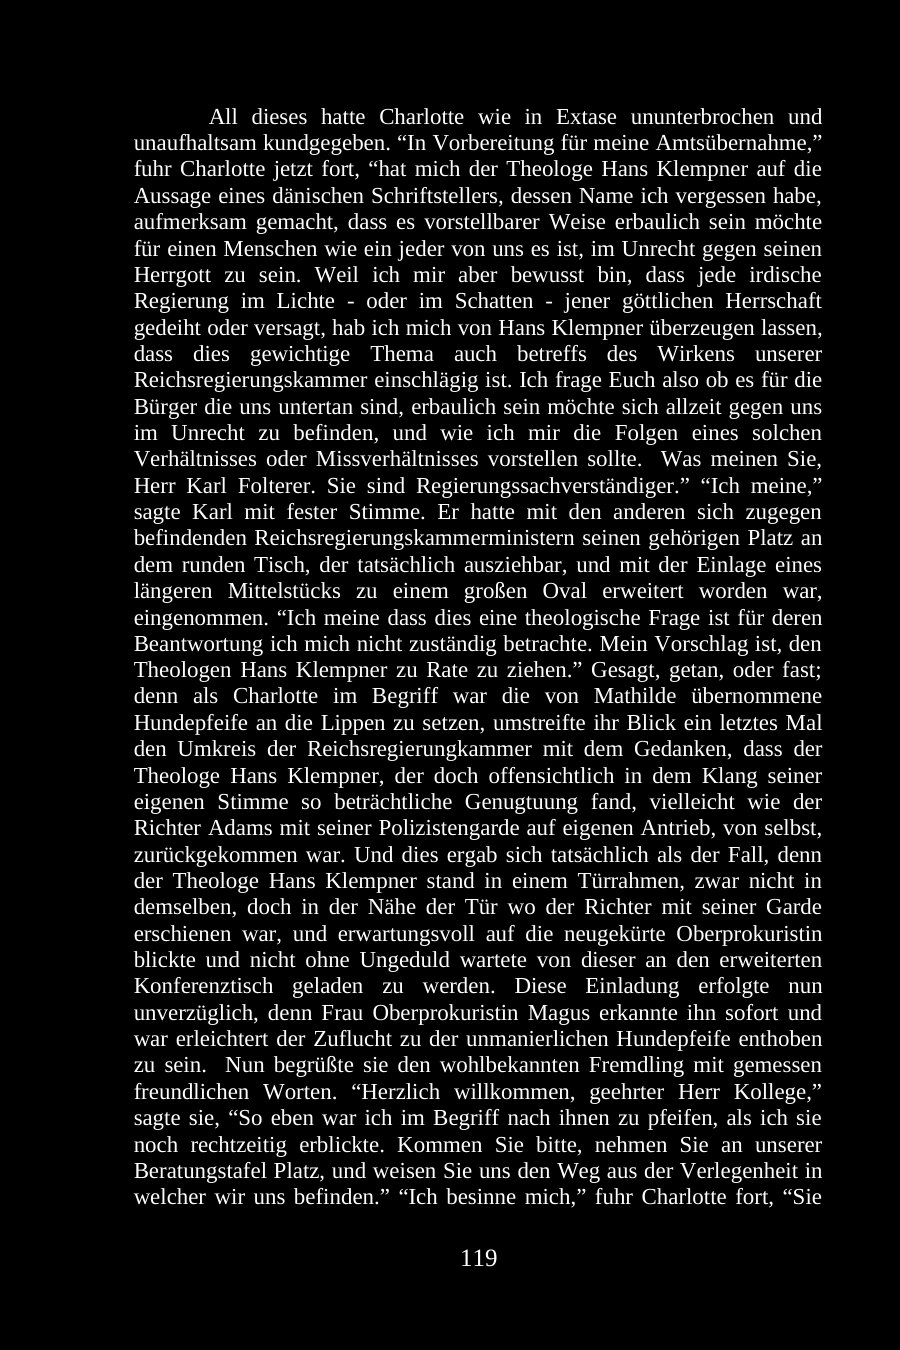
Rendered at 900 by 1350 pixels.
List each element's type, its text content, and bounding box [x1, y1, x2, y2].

text All dieses hatte Charlotte wie in Extase ununterbrochen und unaufhaltsam kundgegeben. “In Vorbereitung für meine Amtsübernahme,” fuhr Charlotte jetzt fort, “hat mich der Theologe Hans Klempner auf die Aussage eines dänischen Schriftstellers, dessen Name ich vergessen habe, aufmerksam gemacht, dass es vorstellbarer Weise erbaulich sein möchte für einen Menschen wie ein jeder von uns es ist, im Unrecht gegen seinen Herrgott zu sein. Weil ich mir aber bewusst bin, dass jede irdische Regierung im Lichte - oder im Schatten - jener göttlichen Herrschaft gedeiht oder versagt, hab ich mich von Hans Klempner überzeugen lassen, dass dies gewichtige Thema auch betreffs des Wirkens unserer Reichsregierungskammer einschlägig ist. Ich frage Euch also ob es für die Bürger die uns untertan sind, erbaulich sein möchte sich allzeit gegen uns im Unrecht zu befinden, und wie ich mir die Folgen eines solchen Verhältnisses oder Missverhältnisses vorstellen sollte. Was meinen Sie, Herr Karl Folterer. Sie sind Regierungssachverständiger.” “Ich meine,” sagte Karl mit fester Stimme. Er hatte mit den anderen sich zugegen befindenden Reichsregierungskammerministern seinen gehörigen Platz an dem runden Tisch, der tatsächlich ausziehbar, und mit der Einlage eines längeren Mittelstücks zu einem großen Oval erweitert worden war, eingenommen. “Ich meine dass dies eine theologische Frage ist für deren Beantwortung ich mich nicht zuständig betrachte. Mein Vorschlag ist, den Theologen Hans Klempner zu Rate zu ziehen.” Gesagt, getan, oder fast; denn als Charlotte im Begriff war die von Mathilde übernommene Hundepfeife an die Lippen zu setzen, umstreifte ihr Blick ein letztes Mal den Umkreis der Reichsregierungkammer mit dem Gedanken, dass der Theologe Hans Klempner, der doch offensichtlich in dem Klang seiner eigenen Stimme so beträchtliche Genugtuung fand, vielleicht wie der Richter Adams mit seiner Polizistengarde auf eigenen Antrieb, von selbst, zurückgekommen war. Und dies ergab sich tatsächlich als der Fall, denn der Theologe Hans Klempner stand in einem Türrahmen, zwar nicht in demselben, doch in der Nähe der Tür wo der Richter mit seiner Garde erschienen war, und erwartungsvoll auf die neugekürte Oberprokuristin blickte und nicht ohne Ungeduld wartete von dieser an den erweiterten Konferenztisch geladen zu werden. Diese Einladung erfolgte nun unverzüglich, denn Frau Oberprokuristin Magus erkannte ihn sofort und war erleichtert der Zuflucht zu der unmanierlichen Hundepfeife enthoben zu sein. Nun begrüßte sie den wohlbekannten Fremdling mit gemessen freundlichen Worten. “Herzlich willkommen, geehrter Herr Kollege,” sagte sie, “So eben war ich im Begriff nach ihnen zu pfeifen, als ich sie noch rechtzeitig erblickte. Kommen Sie bitte, nehmen Sie an unserer Beratungstafel Platz, und weisen Sie uns den Weg aus der Verlegenheit in welcher wir uns befinden.” “Ich besinne mich,” fuhr Charlotte fort, “Sie [133, 103, 823, 1210]
